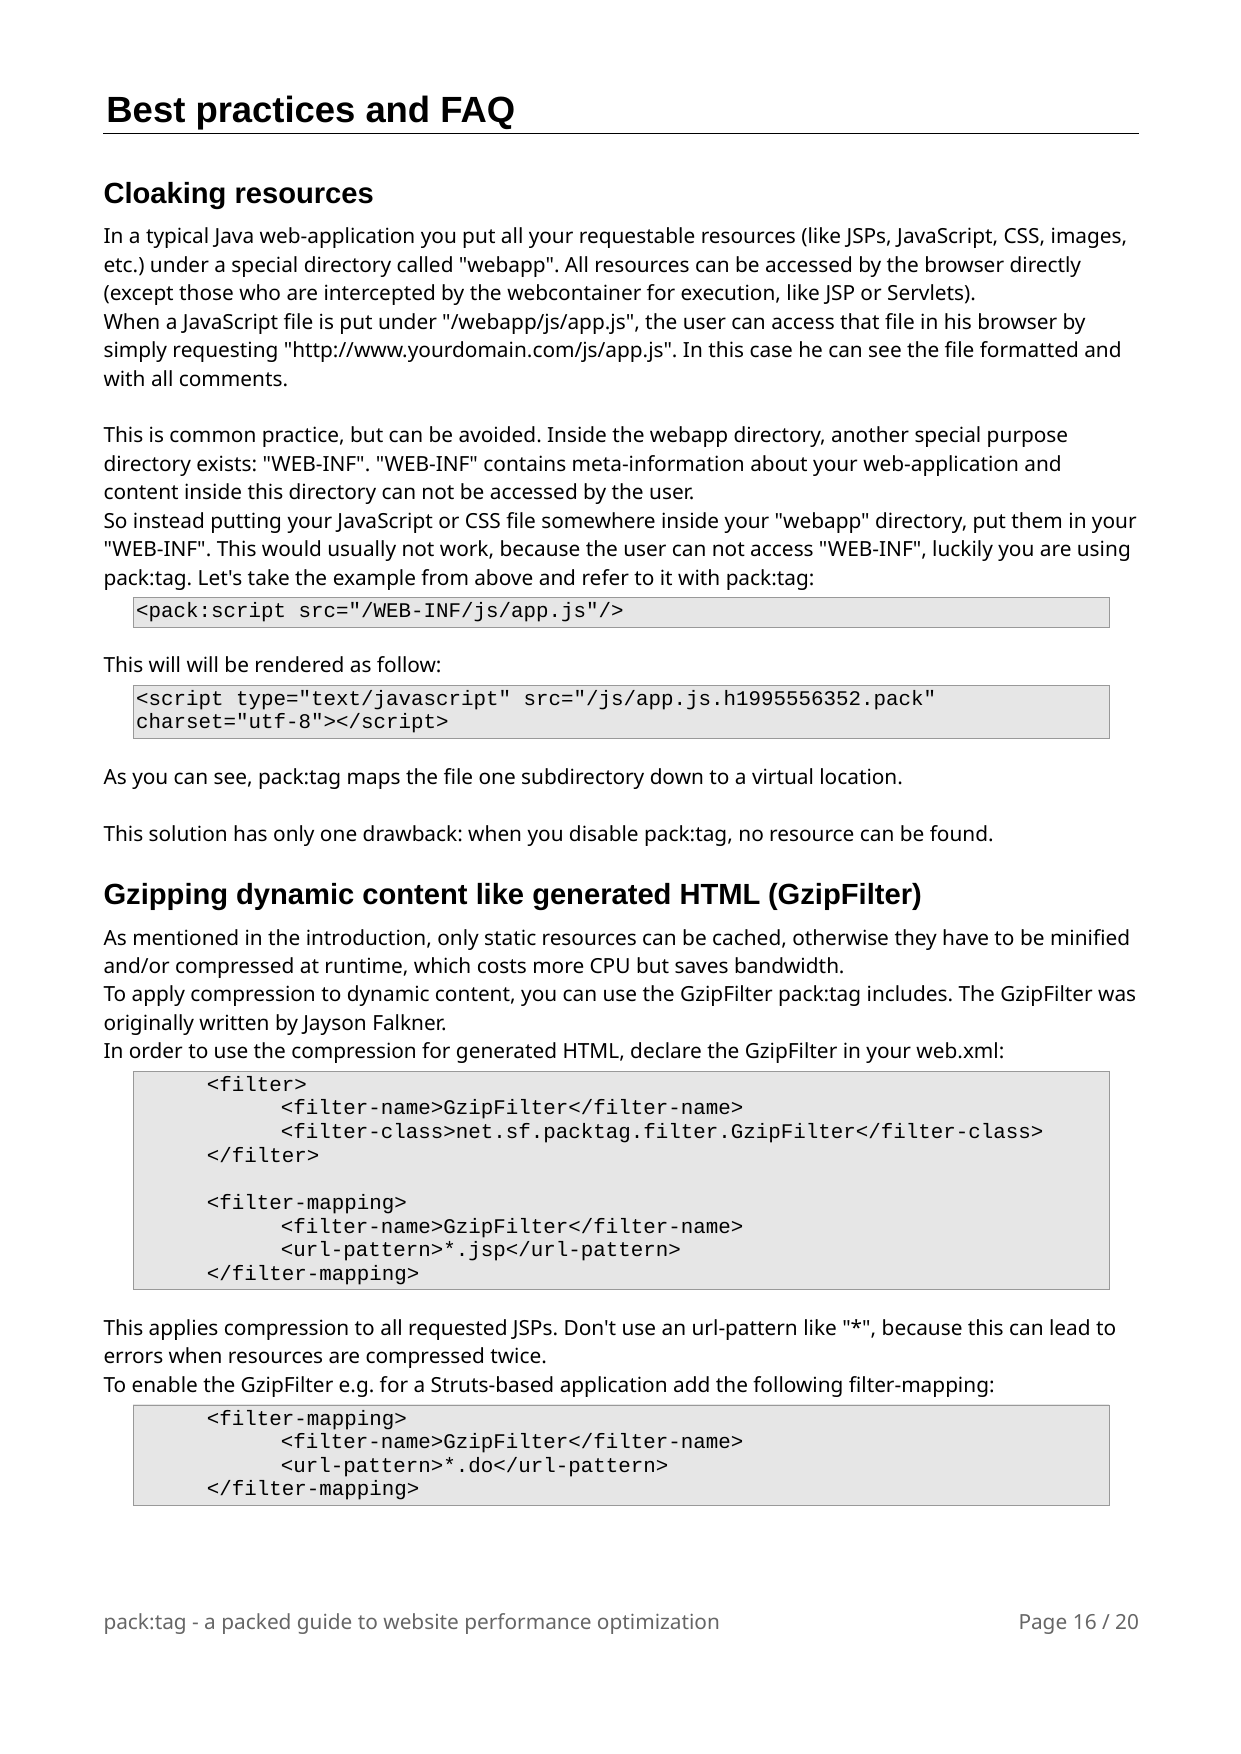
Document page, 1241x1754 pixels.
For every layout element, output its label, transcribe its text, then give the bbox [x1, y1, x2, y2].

subtitle Cloaking resources [103, 176, 1139, 209]
subtitle Best practices and FAQ [103, 85, 1139, 133]
text <script type="text/javascript" src="/js/app.js.h1995556352.pack" charset="utf-8"></script> [134, 686, 1109, 738]
text So instead putting your JavaScript or CSS file somewhere inside your "webapp" directory, put them in your "WEB-INF". This would usually not work, because the user can not access "WEB-INF", luckily you are using pack:tag. Let's take the example from above and refer to it with pack:tag: [103, 506, 1139, 591]
text In a typical Java web-application you put all your requestable resources (like JSPs, JavaScript, CSS, images, etc.) under a special directory called "webapp". All resources can be accessed by the browser directly (except those who are intercepted by the webcontainer for execution, like JSP or Servlets). [103, 222, 1139, 307]
text <pack:script src="/WEB-INF/js/app.js"/> [134, 598, 1109, 627]
text <filter-mapping> <filter-name>GzipFilter</filter-name> <url-pattern>*.do</url-pattern> </filter-mapping> [134, 1406, 1109, 1505]
text As mentioned in the introduction, only static resources can be cached, otherwise they have to be minified and/or compressed at runtime, which costs more CPU but saves bandwidth. [103, 923, 1139, 979]
text This is common practice, but can be avoided. Inside the webapp directory, another special purpose directory exists: "WEB-INF". "WEB-INF" contains meta-information about your web-application and content inside this directory can not be accessed by the user. [103, 421, 1139, 506]
text This solution has only one drawback: when you disable pack:tag, no resource can be found. [103, 819, 1139, 847]
text To apply compression to dynamic content, you can use the GzipFilter pack:tag includes. The GzipFilter was originally written by Jayson Falkner. [103, 979, 1139, 1036]
subtitle Gzipping dynamic content like generated HTML (GzipFilter) [103, 877, 1139, 910]
text To enable the GzipFilter e.g. for a Struts-based application add the following filter-mapping: [103, 1370, 1139, 1398]
text When a JavaScript file is put under "/webapp/js/app.js", the user can access that file in his browser by simply requesting "http://www.yourdomain.com/js/app.js". In this case he can see the file formatted and with all comments. [103, 307, 1139, 392]
text In order to use the compression for generated HTML, declare the GzipFilter in your web.xml: [103, 1036, 1139, 1065]
text <filter> <filter-name>GzipFilter</filter-name> <filter-class>net.sf.packtag.filter.GzipFilter</filter-class> </filter> <filter-mapping> <filter-name>GzipFilter</filter-name> <url-pattern>*.jsp</url-pattern> </filter-mapping> [134, 1072, 1109, 1289]
text As you can see, pack:tag maps the file one subdirectory down to a virtual location. [103, 762, 1139, 790]
text This applies compression to all requested JSPs. Don't use an url-pattern like "*", because this can lead to errors when resources are compressed twice. [103, 1313, 1139, 1370]
text This will will be rendered as follow: [103, 651, 1139, 679]
